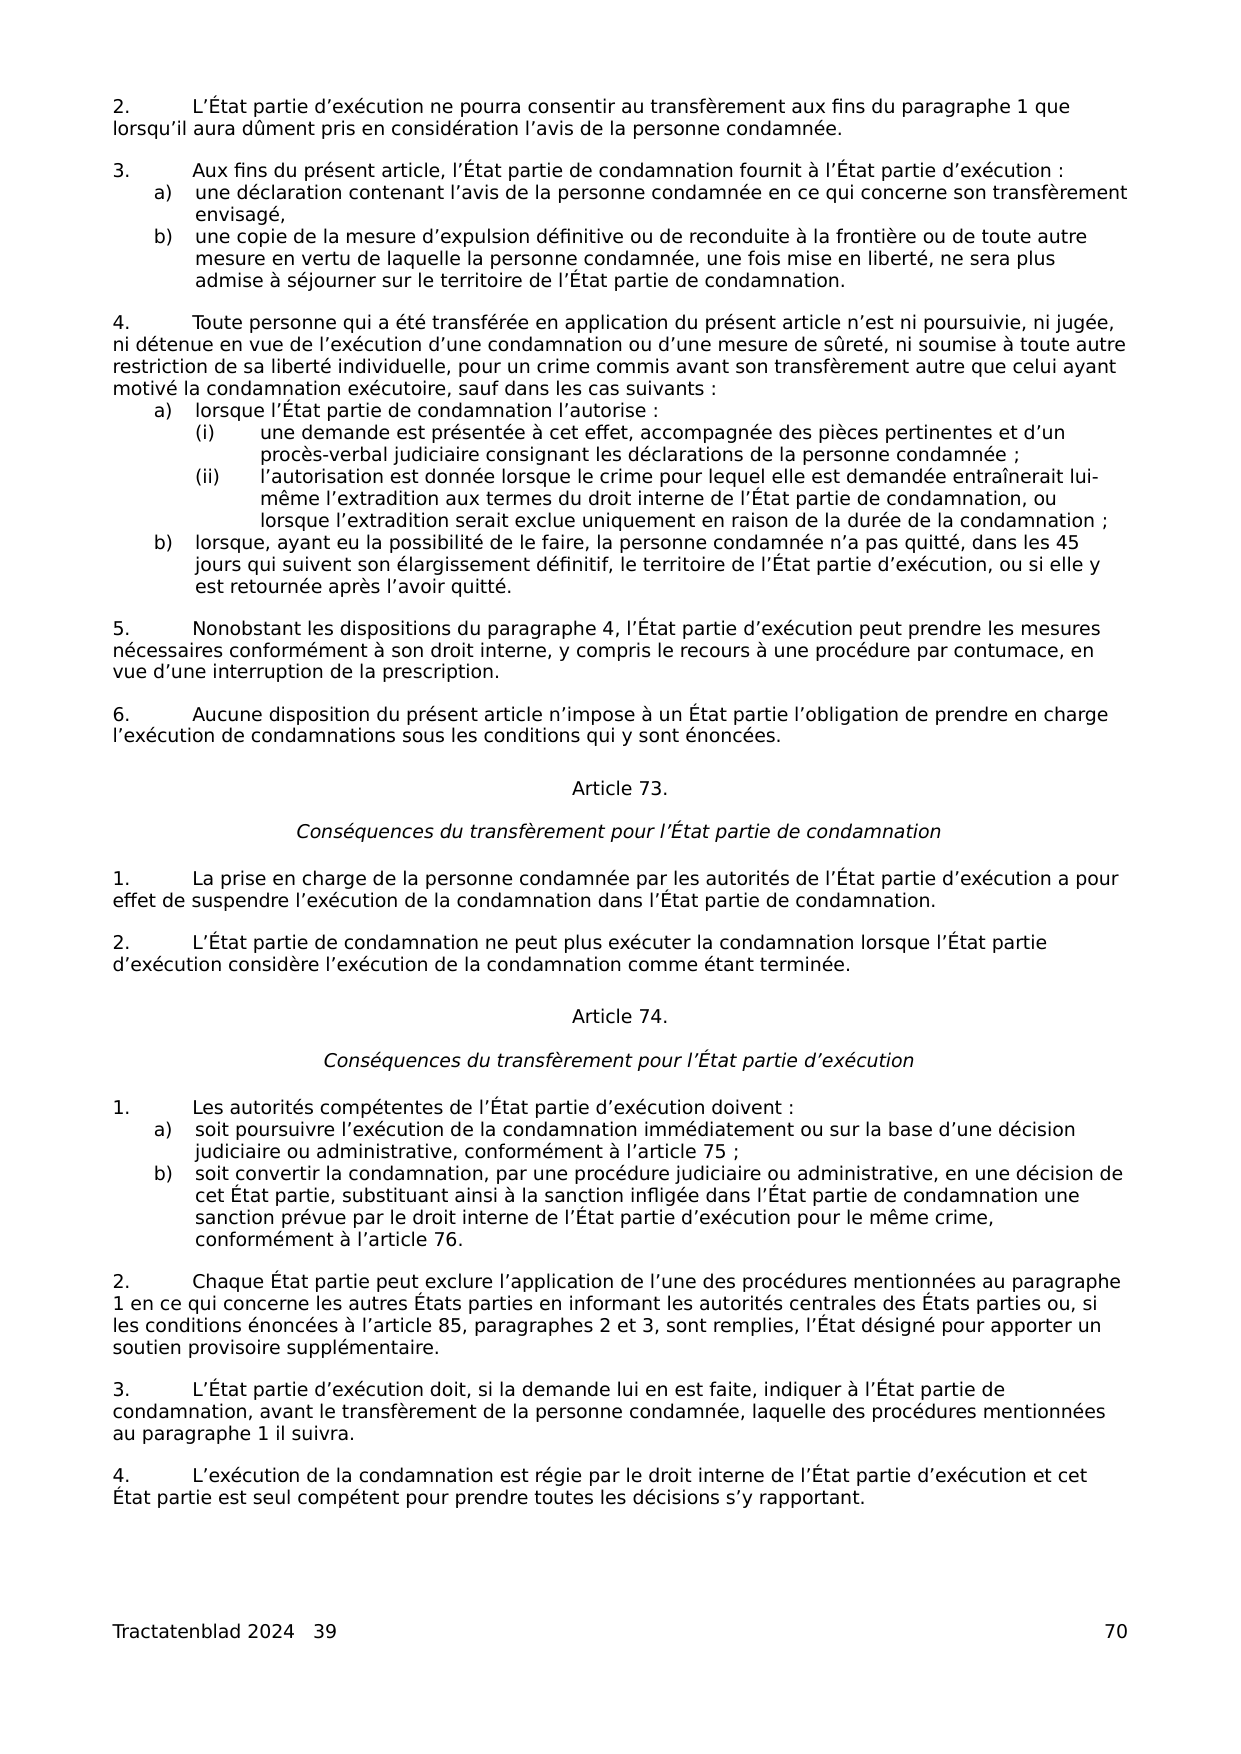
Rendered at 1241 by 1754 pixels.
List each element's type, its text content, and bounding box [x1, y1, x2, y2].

text b) lorsque, ayant eu la possibilité de le faire, la personne condamnée n’a pas quitté, dans les 45 jours qui suivent son élargissement définitif, le territoire de l’État partie d’exécution, ou si elle y est retournée après l’avoir quitté. [153, 532, 1128, 597]
text (i) une demande est présentée à cet effet, accompagnée des pièces pertinentes et d’un procès-verbal judiciaire consignant les déclarations de la personne condamnée ; [195, 422, 1128, 466]
text 4. L’exécution de la condamnation est régie par le droit interne de l’État partie d’exécution et cet État partie est seul compétent pour prendre toutes les décisions s’y rapportant. [112, 1465, 1128, 1509]
text 3. Aux fins du présent article, l’État partie de condamnation fournit à l’État partie d’exécution : [112, 160, 1128, 182]
text 5. Nonobstant les dispositions du paragraphe 4, l’État partie d’exécution peut prendre les mesures nécessaires conformément à son droit interne, y compris le recours à une procédure par contumace, en vue d’une interruption de la prescription. [112, 617, 1128, 683]
text 4. Toute personne qui a été transférée en application du présent article n’est ni poursuivie, ni jugée, ni détenue en vue de l’exécution d’une condamnation ou d’une mesure de sûreté, ni soumise à toute autre restriction de sa liberté individuelle, pour un crime commis avant son transfèrement autre que celui ayant motivé la condamnation exécutoire, sauf dans les cas suivants : [112, 312, 1128, 400]
text 3. L’État partie d’exécution doit, si la demande lui en est faite, indiquer à l’État partie de condamnation, avant le transfèrement de la personne condamnée, laquelle des procédures mentionnées au paragraphe 1 il suivra. [112, 1379, 1128, 1445]
text a) soit poursuivre l’exécution de la condamnation immédiatement ou sur la base d’une décision judiciaire ou administrative, conformément à l’article 75 ; [153, 1119, 1128, 1163]
text 1. Les autorités compétentes de l’État partie d’exécution doivent : [112, 1097, 1128, 1119]
text b) soit convertir la condamnation, par une procédure judiciaire ou administrative, en une décision de cet État partie, substituant ainsi à la sanction infligée dans l’État partie de condamnation une sanction prévue par le droit interne de l’État partie d’exécution pour le même crime, conformément à l’article 76. [153, 1163, 1128, 1251]
text 2. Chaque État partie peut exclure l’application de l’une des procédures mentionnées au paragraphe 1 en ce qui concerne les autres États parties en informant les autorités centrales des États parties ou, si les conditions énoncées à l’article 85, paragraphes 2 et 3, sont remplies, l’État désigné pour apporter un soutien provisoire supplémentaire. [112, 1271, 1128, 1359]
text a) lorsque l’État partie de condamnation l’autorise : [153, 400, 1128, 422]
text (ii) l’autorisation est donnée lorsque le crime pour lequel elle est demandée entraînerait lui-même l’extradition aux termes du droit interne de l’État partie de condamnation, ou lorsque l’extradition serait exclue uniquement en raison de la durée de la condamnation ; [195, 466, 1128, 532]
text 2. L’État partie de condamnation ne peut plus exécuter la condamnation lorsque l’État partie d’exécution considère l’exécution de la condamnation comme étant terminée. [112, 932, 1128, 976]
text b) une copie de la mesure d’expulsion définitive ou de reconduite à la frontière ou de toute autre mesure en vertu de laquelle la personne condamnée, une fois mise en liberté, ne sera plus admise à séjourner sur le territoire de l’État partie de condamnation. [153, 226, 1128, 292]
text 2. L’État partie d’exécution ne pourra consentir au transfèrement aux fins du paragraphe 1 que lorsqu’il aura dûment pris en considération l’avis de la personne condamnée. [112, 96, 1128, 140]
text a) une déclaration contenant l’avis de la personne condamnée en ce qui concerne son transfèrement envisagé, [153, 182, 1128, 226]
subtitle Article 74. Conséquences du transfèrement pour l’État partie d’exécution [112, 1006, 1128, 1072]
text 1. La prise en charge de la personne condamnée par les autorités de l’État partie d’exécution a pour effet de suspendre l’exécution de la condamnation dans l’État partie de condamnation. [112, 868, 1128, 912]
text 6. Aucune disposition du présent article n’impose à un État partie l’obligation de prendre en charge l’exécution de condamnations sous les conditions qui y sont énoncées. [112, 703, 1128, 747]
subtitle Article 73. Conséquences du transfèrement pour l’État partie de condamnation [112, 777, 1128, 843]
